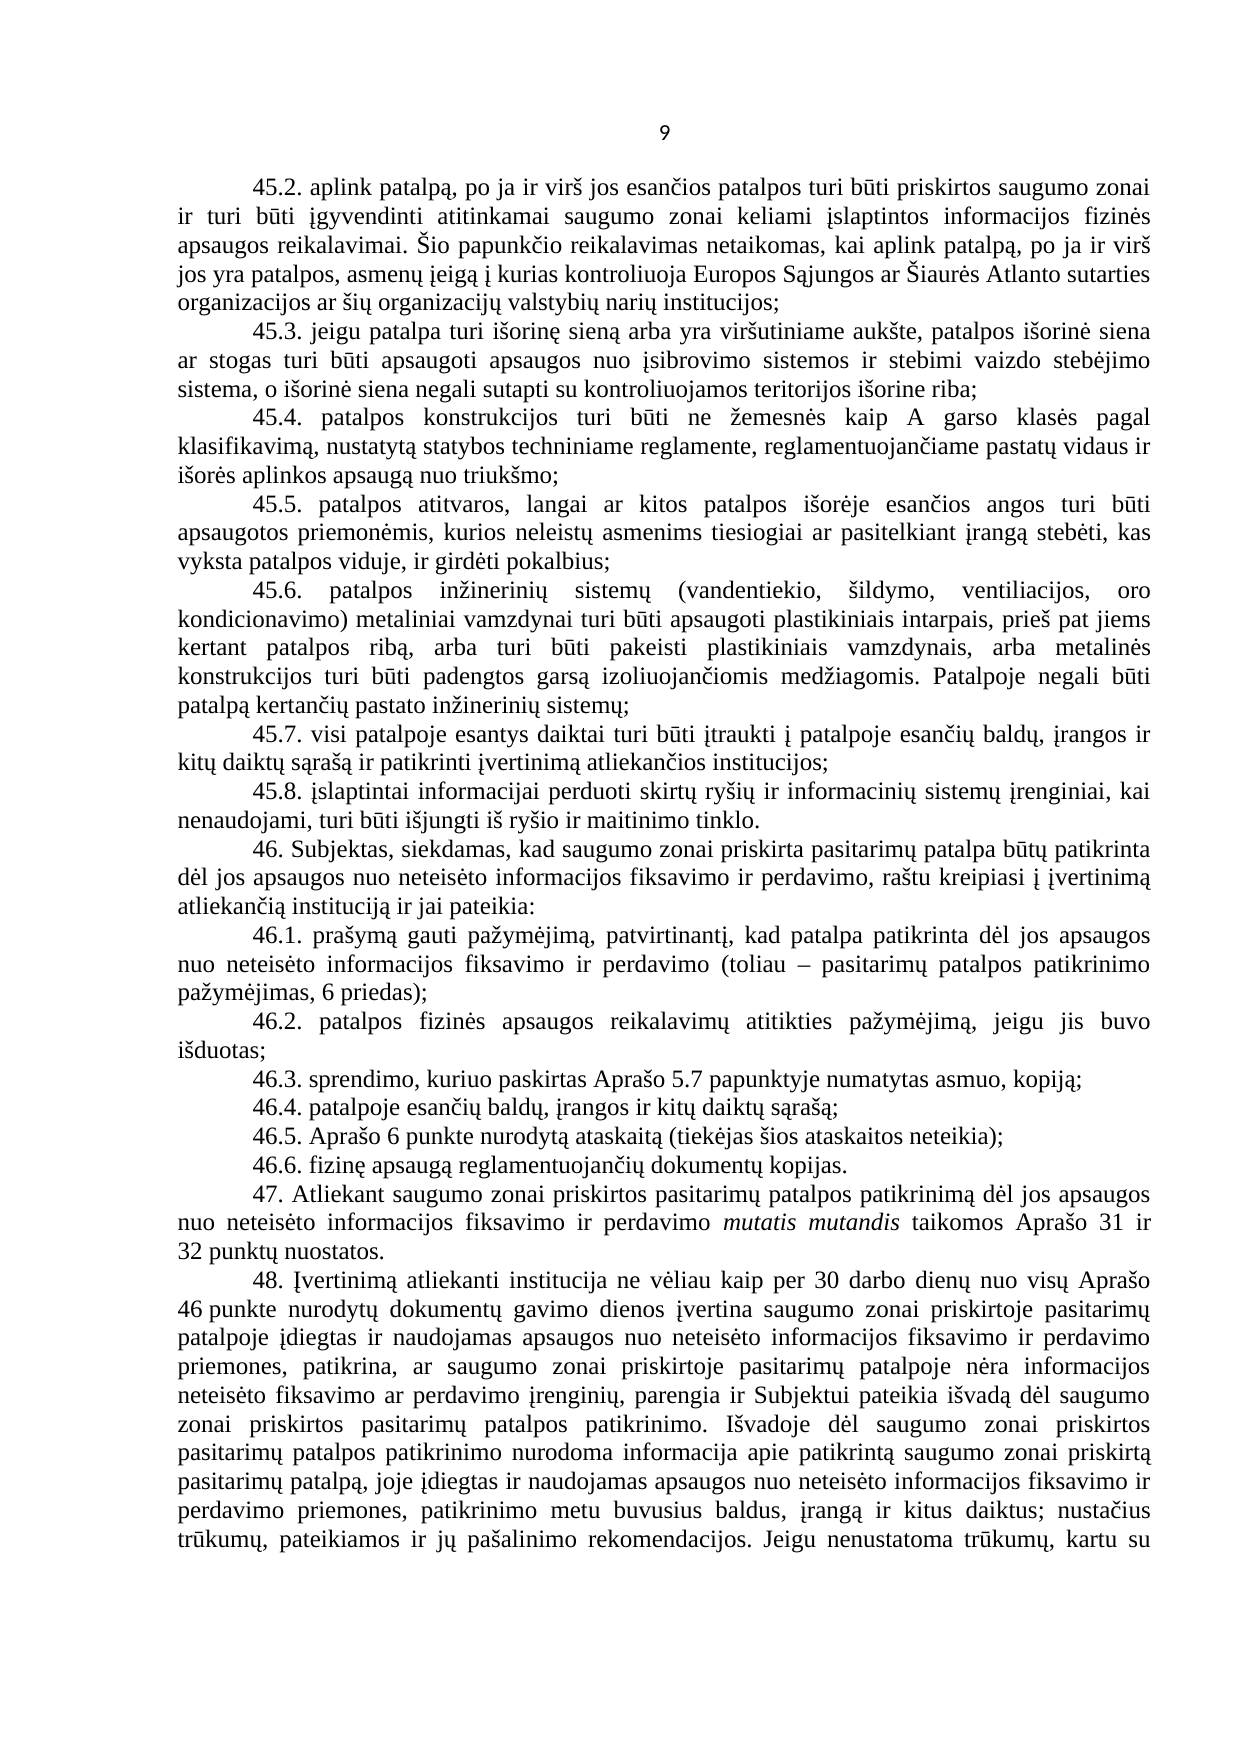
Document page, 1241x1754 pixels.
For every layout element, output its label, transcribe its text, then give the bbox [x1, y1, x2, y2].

text 45.6. patalpos inžinerinių sistemų (vandentiekio, šildymo, ventiliacijos, oro kondicionavimo) metaliniai vamzdynai turi būti apsaugoti plastikiniais intarpais, prieš pat jiems kertant patalpos ribą, arba turi būti pakeisti plastikiniais vamzdynais, arba metalinės konstrukcijos turi būti padengtos garsą izoliuojančiomis medžiagomis. Patalpoje negali būti patalpą kertančių pastato inžinerinių sistemų; [177, 575, 1151, 719]
text 47. Atliekant saugumo zonai priskirtos pasitarimų patalpos patikrinimą dėl jos apsaugos nuo neteisėto informacijos fiksavimo ir perdavimo mutatis mutandis taikomos Aprašo 31 ir 32 punktų nuostatos. [177, 1179, 1151, 1265]
text 45.4. patalpos konstrukcijos turi būti ne žemesnės kaip A garso klasės pagal klasifikavimą, nustatytą statybos techniniame reglamente, reglamentuojančiame pastatų vidaus ir išorės aplinkos apsaugą nuo triukšmo; [177, 402, 1151, 489]
text 45.2. aplink patalpą, po ja ir virš jos esančios patalpos turi būti priskirtos saugumo zonai ir turi būti įgyvendinti atitinkamai saugumo zonai keliami įslaptintos informacijos fizinės apsaugos reikalavimai. Šio papunkčio reikalavimas netaikomas, kai aplink patalpą, po ja ir virš jos yra patalpos, asmenų įeigą į kurias kontroliuoja Europos Sąjungos ar Šiaurės Atlanto sutarties organizacijos ar šių organizacijų valstybių narių institucijos; [177, 172, 1151, 316]
text 46.3. sprendimo, kuriuo paskirtas Aprašo 5.7 papunktyje numatytas asmuo, kopiją; [177, 1064, 1151, 1092]
text 46.4. patalpoje esančių baldų, įrangos ir kitų daiktų sąrašą; [177, 1092, 1151, 1121]
text 46.1. prašymą gauti pažymėjimą, patvirtinantį, kad patalpa patikrinta dėl jos apsaugos nuo neteisėto informacijos fiksavimo ir perdavimo (toliau – pasitarimų patalpos patikrinimo pažymėjimas, 6 priedas); [177, 920, 1151, 1006]
text 45.7. visi patalpoje esantys daiktai turi būti įtraukti į patalpoje esančių baldų, įrangos ir kitų daiktų sąrašą ir patikrinti įvertinimą atliekančios institucijos; [177, 719, 1151, 776]
text 46. Subjektas, siekdamas, kad saugumo zonai priskirta pasitarimų patalpa būtų patikrinta dėl jos apsaugos nuo neteisėto informacijos fiksavimo ir perdavimo, raštu kreipiasi į įvertinimą atliekančią instituciją ir jai pateikia: [177, 834, 1151, 920]
text 48. Įvertinimą atliekanti institucija ne vėliau kaip per 30 darbo dienų nuo visų Aprašo 46 punkte nurodytų dokumentų gavimo dienos įvertina saugumo zonai priskirtoje pasitarimų patalpoje įdiegtas ir naudojamas apsaugos nuo neteisėto informacijos fiksavimo ir perdavimo priemones, patikrina, ar saugumo zonai priskirtoje pasitarimų patalpoje nėra informacijos neteisėto fiksavimo ar perdavimo įrenginių, parengia ir Subjektui pateikia išvadą dėl saugumo zonai priskirtos pasitarimų patalpos patikrinimo. Išvadoje dėl saugumo zonai priskirtos pasitarimų patalpos patikrinimo nurodoma informacija apie patikrintą saugumo zonai priskirtą pasitarimų patalpą, joje įdiegtas ir naudojamas apsaugos nuo neteisėto informacijos fiksavimo ir perdavimo priemones, patikrinimo metu buvusius baldus, įrangą ir kitus daiktus; nustačius trūkumų, pateikiamos ir jų pašalinimo rekomendacijos. Jeigu nenustatoma trūkumų, kartu su [177, 1265, 1151, 1552]
text 46.6. fizinę apsaugą reglamentuojančių dokumentų kopijas. [177, 1150, 1151, 1179]
text 46.2. patalpos fizinės apsaugos reikalavimų atitikties pažymėjimą, jeigu jis buvo išduotas; [177, 1006, 1151, 1064]
text 46.5. Aprašo 6 punkte nurodytą ataskaitą (tiekėjas šios ataskaitos neteikia); [177, 1121, 1151, 1150]
text 45.8. įslaptintai informacijai perduoti skirtų ryšių ir informacinių sistemų įrenginiai, kai nenaudojami, turi būti išjungti iš ryšio ir maitinimo tinklo. [177, 776, 1151, 834]
text 45.5. patalpos atitvaros, langai ar kitos patalpos išorėje esančios angos turi būti apsaugotos priemonėmis, kurios neleistų asmenims tiesiogiai ar pasitelkiant įrangą stebėti, kas vyksta patalpos viduje, ir girdėti pokalbius; [177, 489, 1151, 575]
text 45.3. jeigu patalpa turi išorinę sieną arba yra viršutiniame aukšte, patalpos išorinė siena ar stogas turi būti apsaugoti apsaugos nuo įsibrovimo sistemos ir stebimi vaizdo stebėjimo sistema, o išorinė siena negali sutapti su kontroliuojamos teritorijos išorine riba; [177, 316, 1151, 402]
